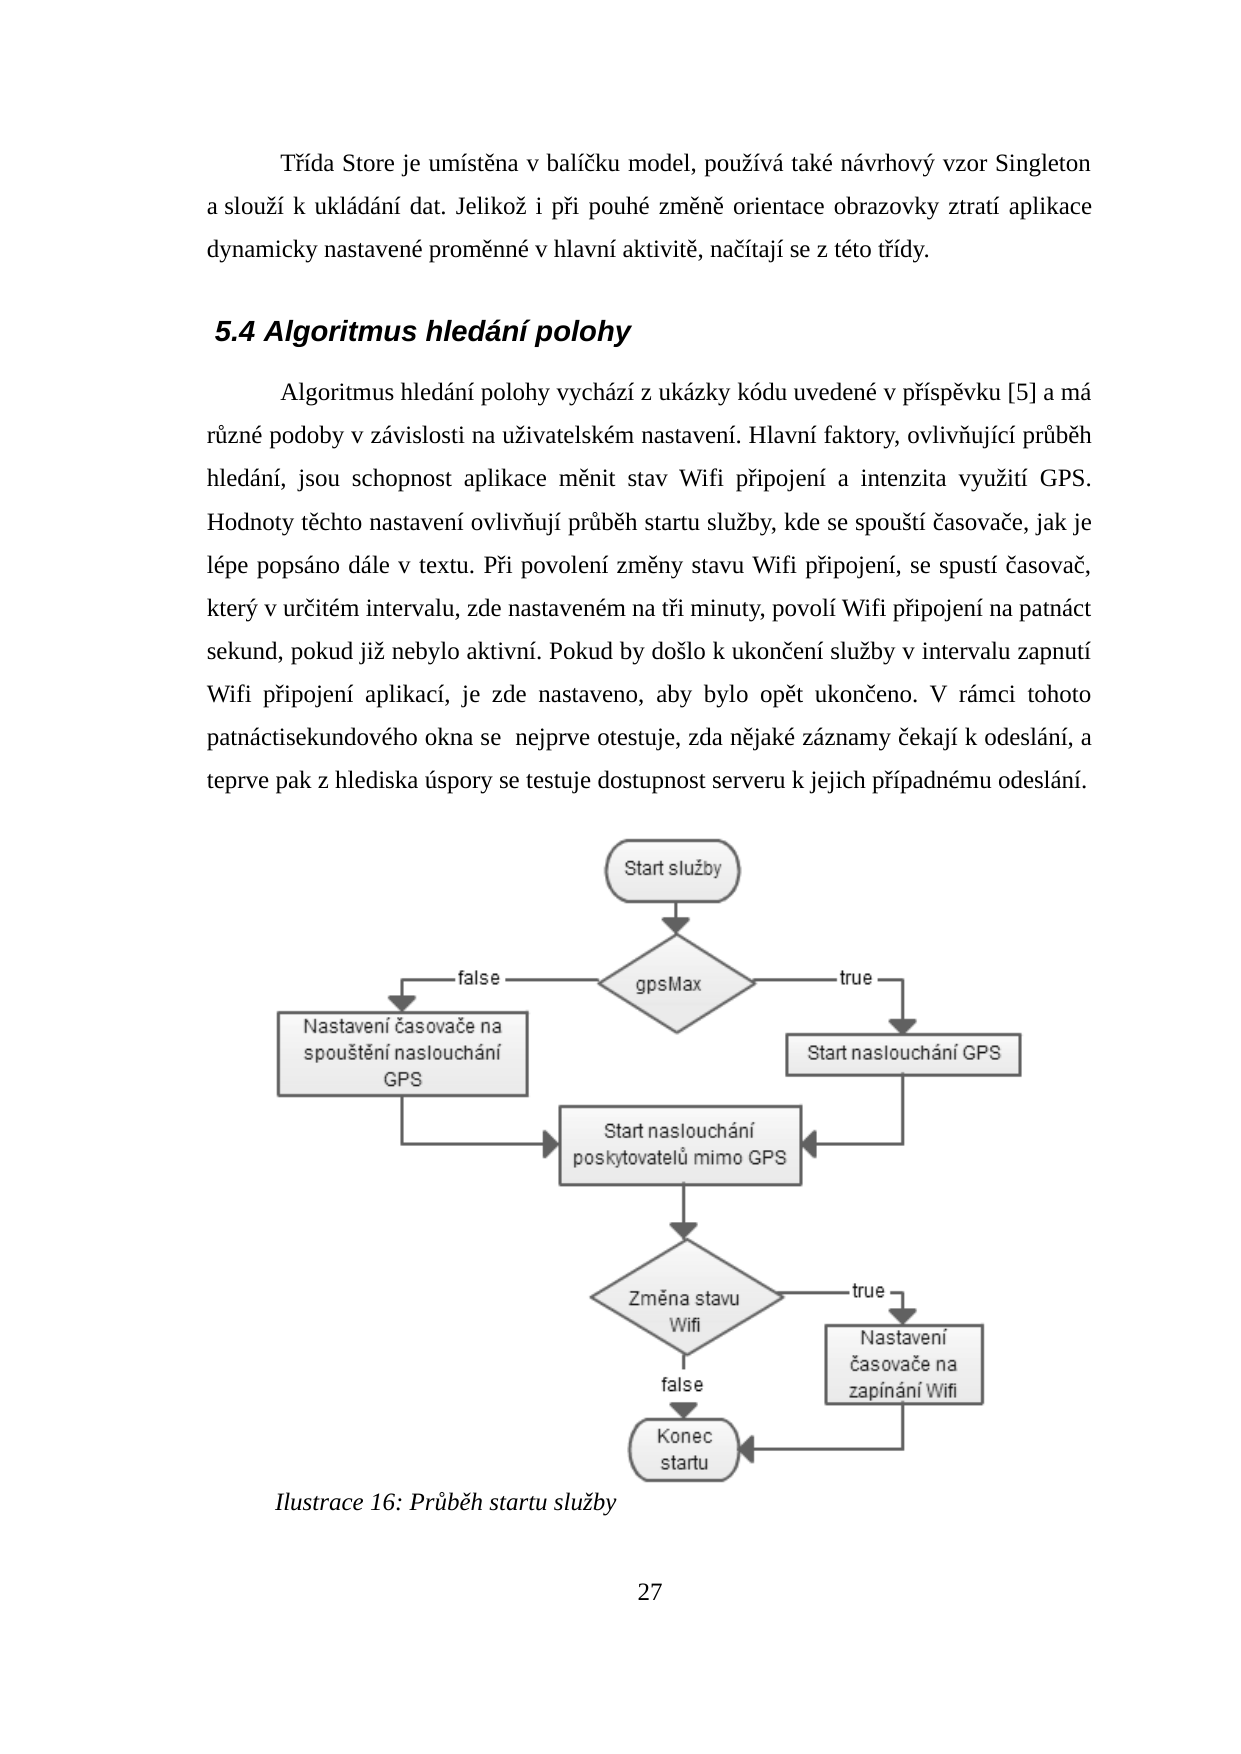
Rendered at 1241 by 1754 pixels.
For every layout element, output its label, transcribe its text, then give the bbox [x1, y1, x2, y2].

text Algoritmus hledání polohy vychází z ukázky kódu uvedené v příspěvku [5] a má různé podoby v závislosti na uživatelském nastavení. Hlavní faktory, ovlivňující průběh hledání, jsou schopnost aplikace měnit stav Wifi připojení a intenzita využití GPS. Hodnoty těchto nastavení ovlivňují průběh startu služby, kde se spouští časovače, jak je lépe popsáno dále v textu. Při povolení změny stavu Wifi připojení, se spustí časovač, který v určitém intervalu, zde nastaveném na tři minuty, povolí Wifi připojení na patnáct sekund, pokud již nebylo aktivní. Pokud by došlo k ukončení služby v intervalu zapnutí Wifi připojení aplikací, je zde nastaveno, aby bylo opět ukončeno. V rámci tohoto patnáctisekundového okna se nejprve otestuje, zda nějaké záznamy čekají k odeslání, a teprve pak z hlediska úspory se testuje dostupnost serveru k jejich případnému odeslání. [207, 377, 1093, 794]
text Ilustrace 16: Průběh startu služby [275, 1487, 1024, 1515]
subtitle Algoritmus hledání polohy [207, 314, 1093, 348]
text Třída Store je umístěna v balíčku model, používá také návrhový vzor Singleton a slouží k ukládání dat. Jelikož i při pouhé změně orientace obrazovky ztratí aplikace dynamicky nastavené proměnné v hlavní aktivitě, načítají se z této třídy. [207, 148, 1093, 263]
picture [275, 833, 1025, 1487]
